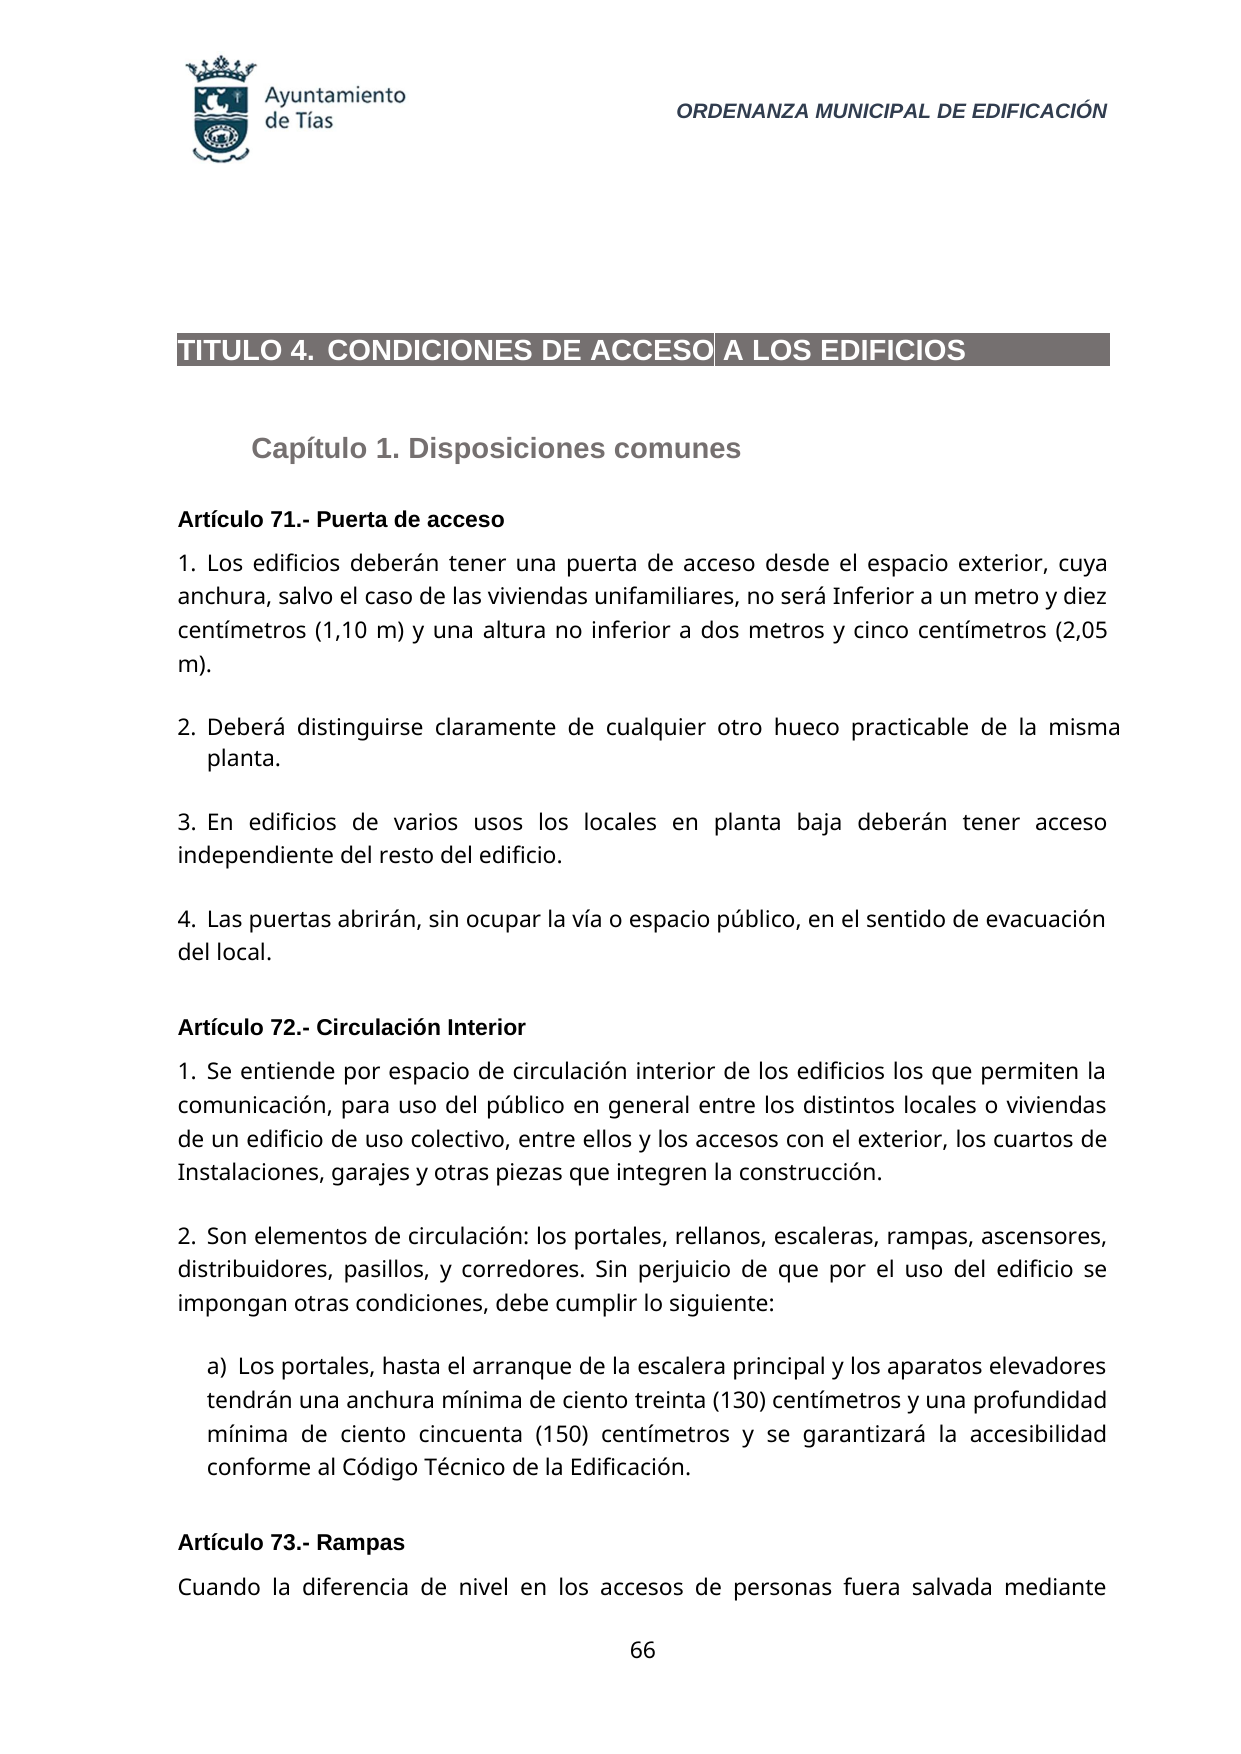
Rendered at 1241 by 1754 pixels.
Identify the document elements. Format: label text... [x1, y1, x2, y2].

list Son elementos de circulación: los portales, rellanos, escaleras, rampas, ascensores, distribuidores, pasillos, y corredores. Sin perjuicio de que por el uso del edificio se impongan otras condiciones, debe cumplir lo siguiente: [177, 1219, 1108, 1318]
list En edificios de varios usos los locales en planta baja deberán tener acceso independiente del resto del edificio. [177, 805, 1108, 870]
subtitle Artículo 73.- Rampas [177, 1529, 1121, 1556]
list Las puertas abrirán, sin ocupar la vía o espacio público, en el sentido de evacuación del local. [177, 902, 1108, 967]
list Los portales, hasta el arranque de la escalera principal y los aparatos elevadores tendrán una anchura mínima de ciento treinta (130) centímetros y una profundidad mínima de ciento cincuenta (150) centímetros y se garantizará la accesibilidad conforme al Código Técnico de la Edificación. [207, 1350, 1108, 1483]
text Cuando la diferencia de nivel en los accesos de personas fuera salvada mediante [177, 1570, 1108, 1602]
list Se entiende por espacio de circulación interior de los edificios los que permiten la comunicación, para uso del público en general entre los distintos locales o viviendas de un edificio de uso colectivo, entre ellos y los accesos con el exterior, los cuartos de Instalaciones, garajes y otras piezas que integren la construcción. [177, 1055, 1108, 1188]
picture [184, 51, 409, 164]
list Deberá distinguirse claramente de cualquier otro hueco practicable de la misma planta. [177, 711, 1121, 774]
text Capítulo 1. Disposiciones comunes [251, 432, 1121, 465]
list Los edificios deberán tener una puerta de acceso desde el espacio exterior, cuya anchura, salvo el caso de las viviendas unifamiliares, no será Inferior a un metro y diez centímetros (1,10 m) y una altura no inferior a dos metros y cinco centímetros (2,05 m). [177, 547, 1108, 679]
subtitle Artículo 71.- Puerta de acceso [177, 506, 1121, 532]
subtitle Artículo 72.- Circulación Interior [177, 1014, 1121, 1041]
subtitle TITULO 4. CONDICIONES DE ACCESO A LOS EDIFICIOS [177, 333, 1121, 366]
